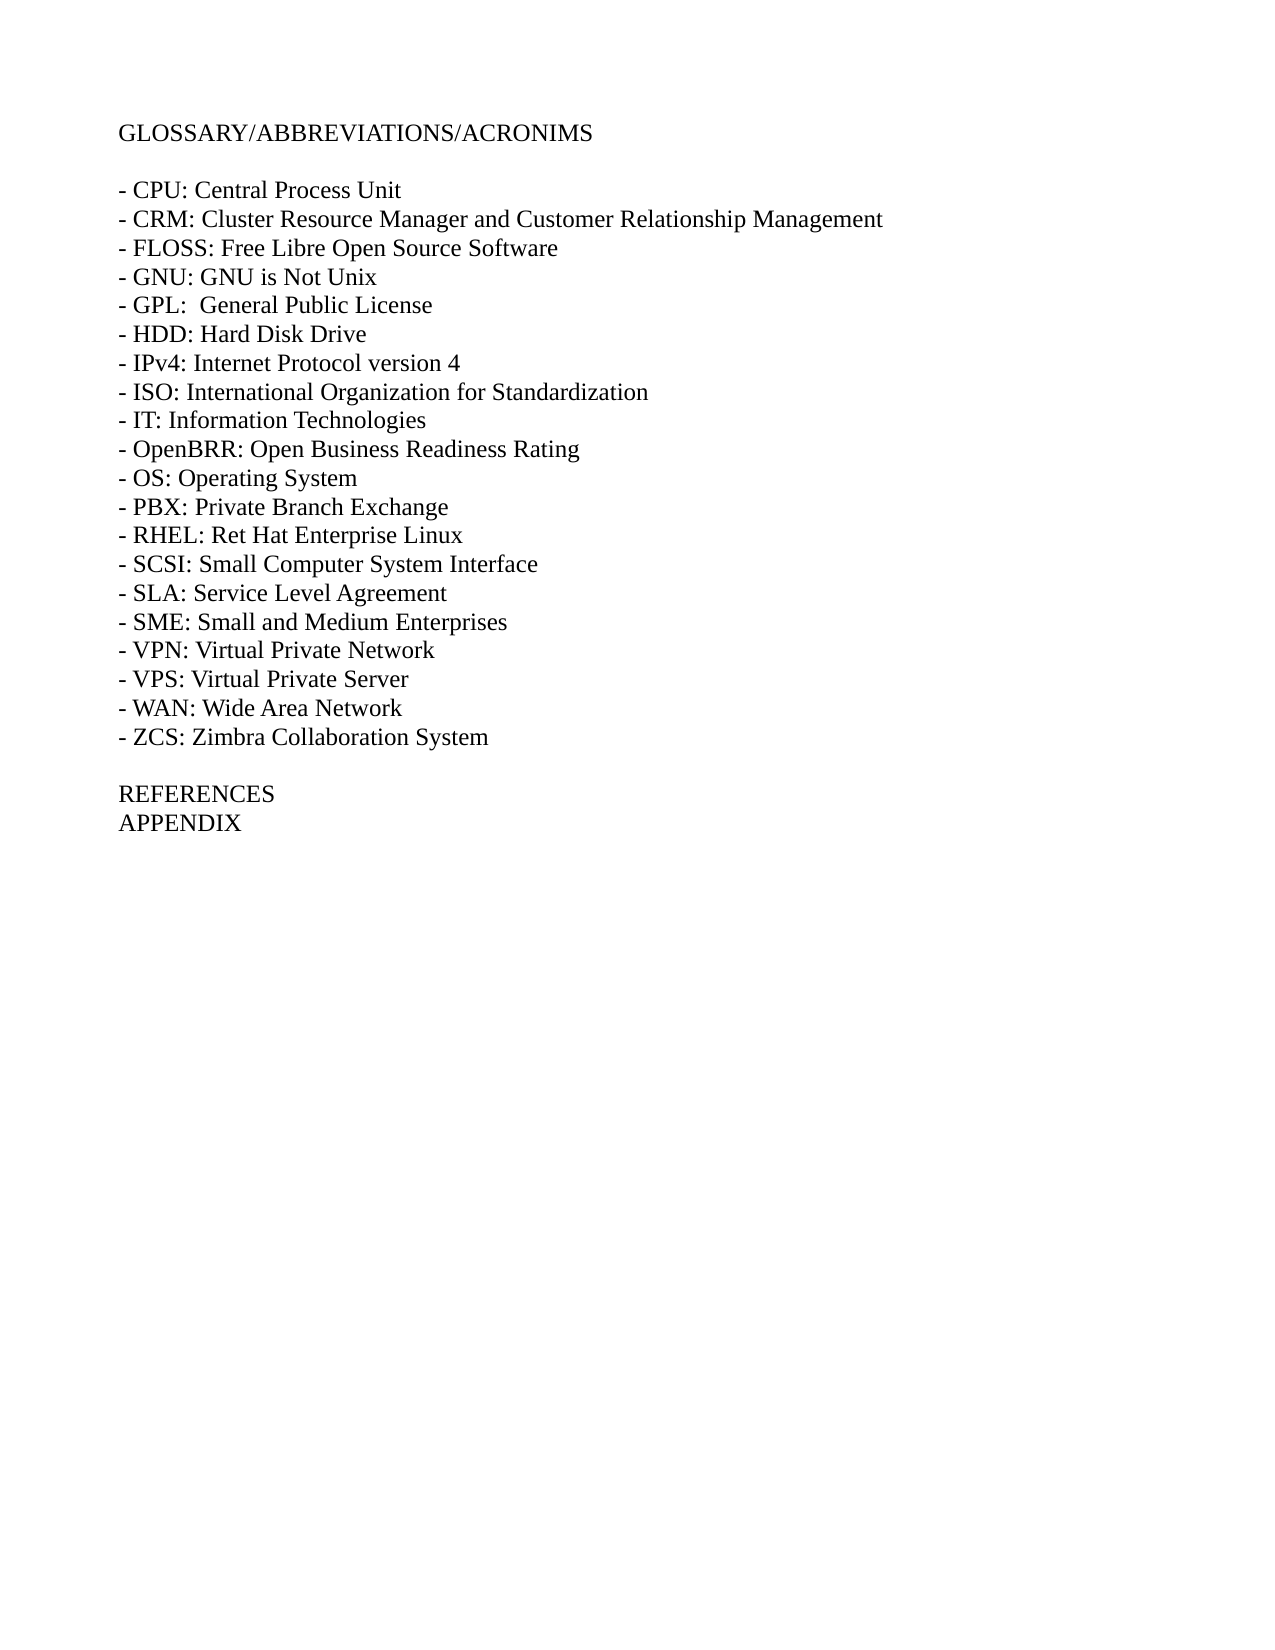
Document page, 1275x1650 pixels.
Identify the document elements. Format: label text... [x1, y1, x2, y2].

text - GNU: GNU is Not Unix [118, 262, 1157, 291]
text - HDD: Hard Disk Drive [118, 319, 1157, 348]
text - FLOSS: Free Libre Open Source Software [118, 233, 1157, 262]
text - VPN: Virtual Private Network [118, 636, 1157, 664]
text - ISO: International Organization for Standardization [118, 377, 1157, 406]
text - OS: Operating System [118, 463, 1157, 492]
text - IT: Information Technologies [118, 406, 1157, 434]
text - GPL: General Public License [118, 291, 1157, 319]
text - OpenBRR: Open Business Readiness Rating [118, 434, 1157, 463]
text - IPv4: Internet Protocol version 4 [118, 348, 1157, 377]
text - CRM: Cluster Resource Manager and Customer Relationship Management [118, 204, 1157, 233]
text - ZCS: Zimbra Collaboration System [118, 722, 1157, 751]
text APPENDIX [118, 808, 1157, 837]
text - WAN: Wide Area Network [118, 693, 1157, 722]
text - CPU: Central Process Unit [118, 176, 1157, 204]
text - SCSI: Small Computer System Interface [118, 549, 1157, 578]
text REFERENCES [118, 779, 1157, 808]
text - RHEL: Ret Hat Enterprise Linux [118, 521, 1157, 549]
text - SLA: Service Level Agreement [118, 578, 1157, 607]
text GLOSSARY/abbreviations/ACRONIMS [118, 118, 1157, 147]
text - SME: Small and Medium Enterprises [118, 607, 1157, 636]
text - VPS: Virtual Private Server [118, 664, 1157, 693]
text - PBX: Private Branch Exchange [118, 492, 1157, 521]
